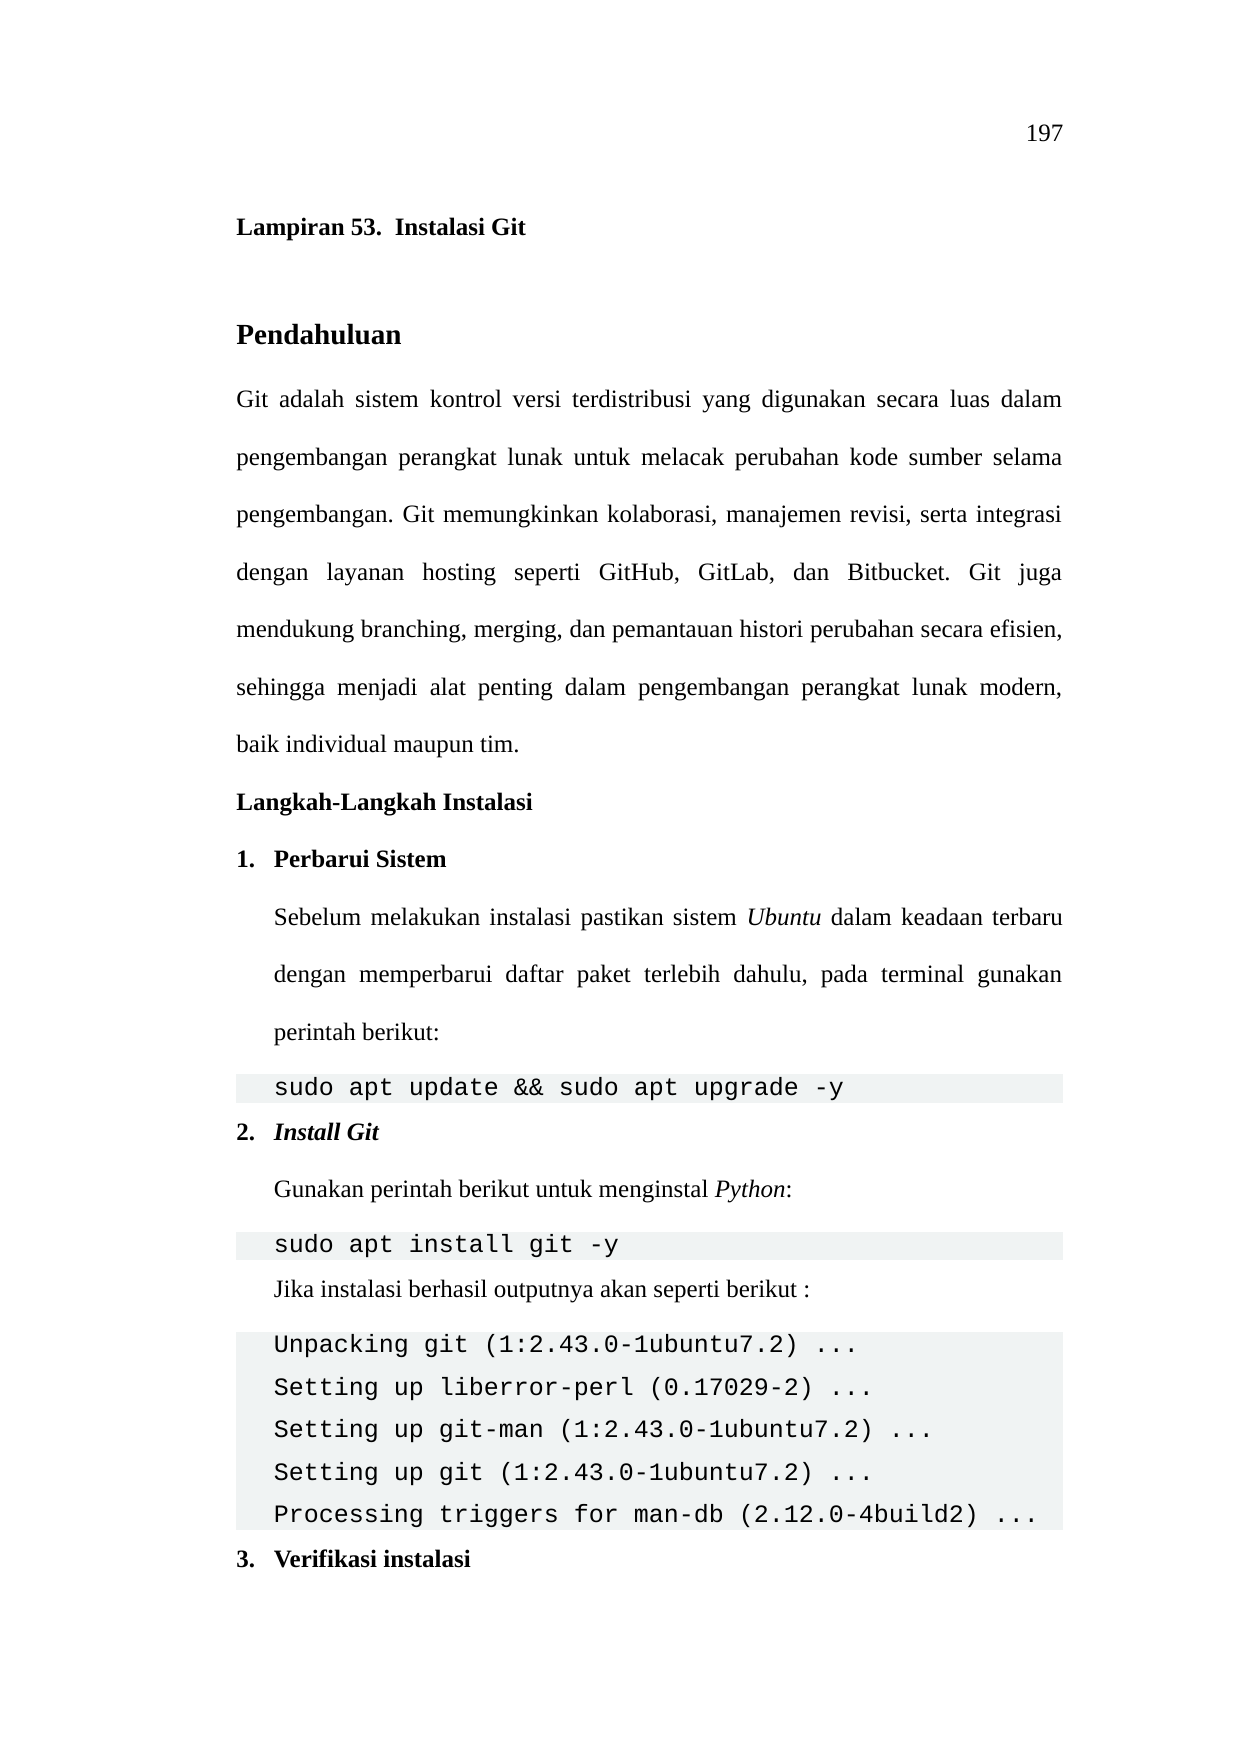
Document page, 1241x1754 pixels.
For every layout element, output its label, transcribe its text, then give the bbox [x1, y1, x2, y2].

text Pendahuluan [236, 317, 1063, 351]
list Sebelum melakukan instalasi pastikan sistem Ubuntu dalam keadaan terbaru dengan memperbarui daftar paket terlebih dahulu, pada terminal gunakan perintah berikut: [236, 902, 1063, 1046]
list Setting up git (1:2.43.0-1ubuntu7.2) ... [236, 1459, 1063, 1488]
list Setting up liberror-perl (0.17029-2) ... [236, 1374, 1063, 1403]
list Perbarui Sistem [236, 844, 1063, 873]
list Instalasi Git [236, 212, 1063, 241]
list Gunakan perintah berikut untuk menginstal Python: [236, 1174, 1063, 1203]
list Install Git [236, 1117, 1063, 1146]
list Verifikasi instalasi [236, 1544, 1063, 1573]
list sudo apt install git -y [236, 1232, 1063, 1260]
list Unpacking git (1:2.43.0-1ubuntu7.2) ... [236, 1332, 1063, 1360]
text Langkah-Langkah Instalasi [236, 787, 1063, 816]
list Setting up git-man (1:2.43.0-1ubuntu7.2) ... [236, 1417, 1063, 1445]
list Jika instalasi berhasil outputnya akan seperti berikut : [236, 1274, 1063, 1303]
list sudo apt update && sudo apt upgrade -y [236, 1074, 1063, 1103]
text Git adalah sistem kontrol versi terdistribusi yang digunakan secara luas dalam pengembangan perangkat lunak untuk melacak perubahan kode sumber selama pengembangan. Git memungkinkan kolaborasi, manajemen revisi, serta integrasi dengan layanan hosting seperti GitHub, GitLab, dan Bitbucket. Git juga mendukung branching, merging, dan pemantauan histori perubahan secara efisien, sehingga menjadi alat penting dalam pengembangan perangkat lunak modern, baik individual maupun tim. [236, 384, 1063, 758]
list Processing triggers for man-db (2.12.0-4build2) ... [236, 1502, 1063, 1530]
